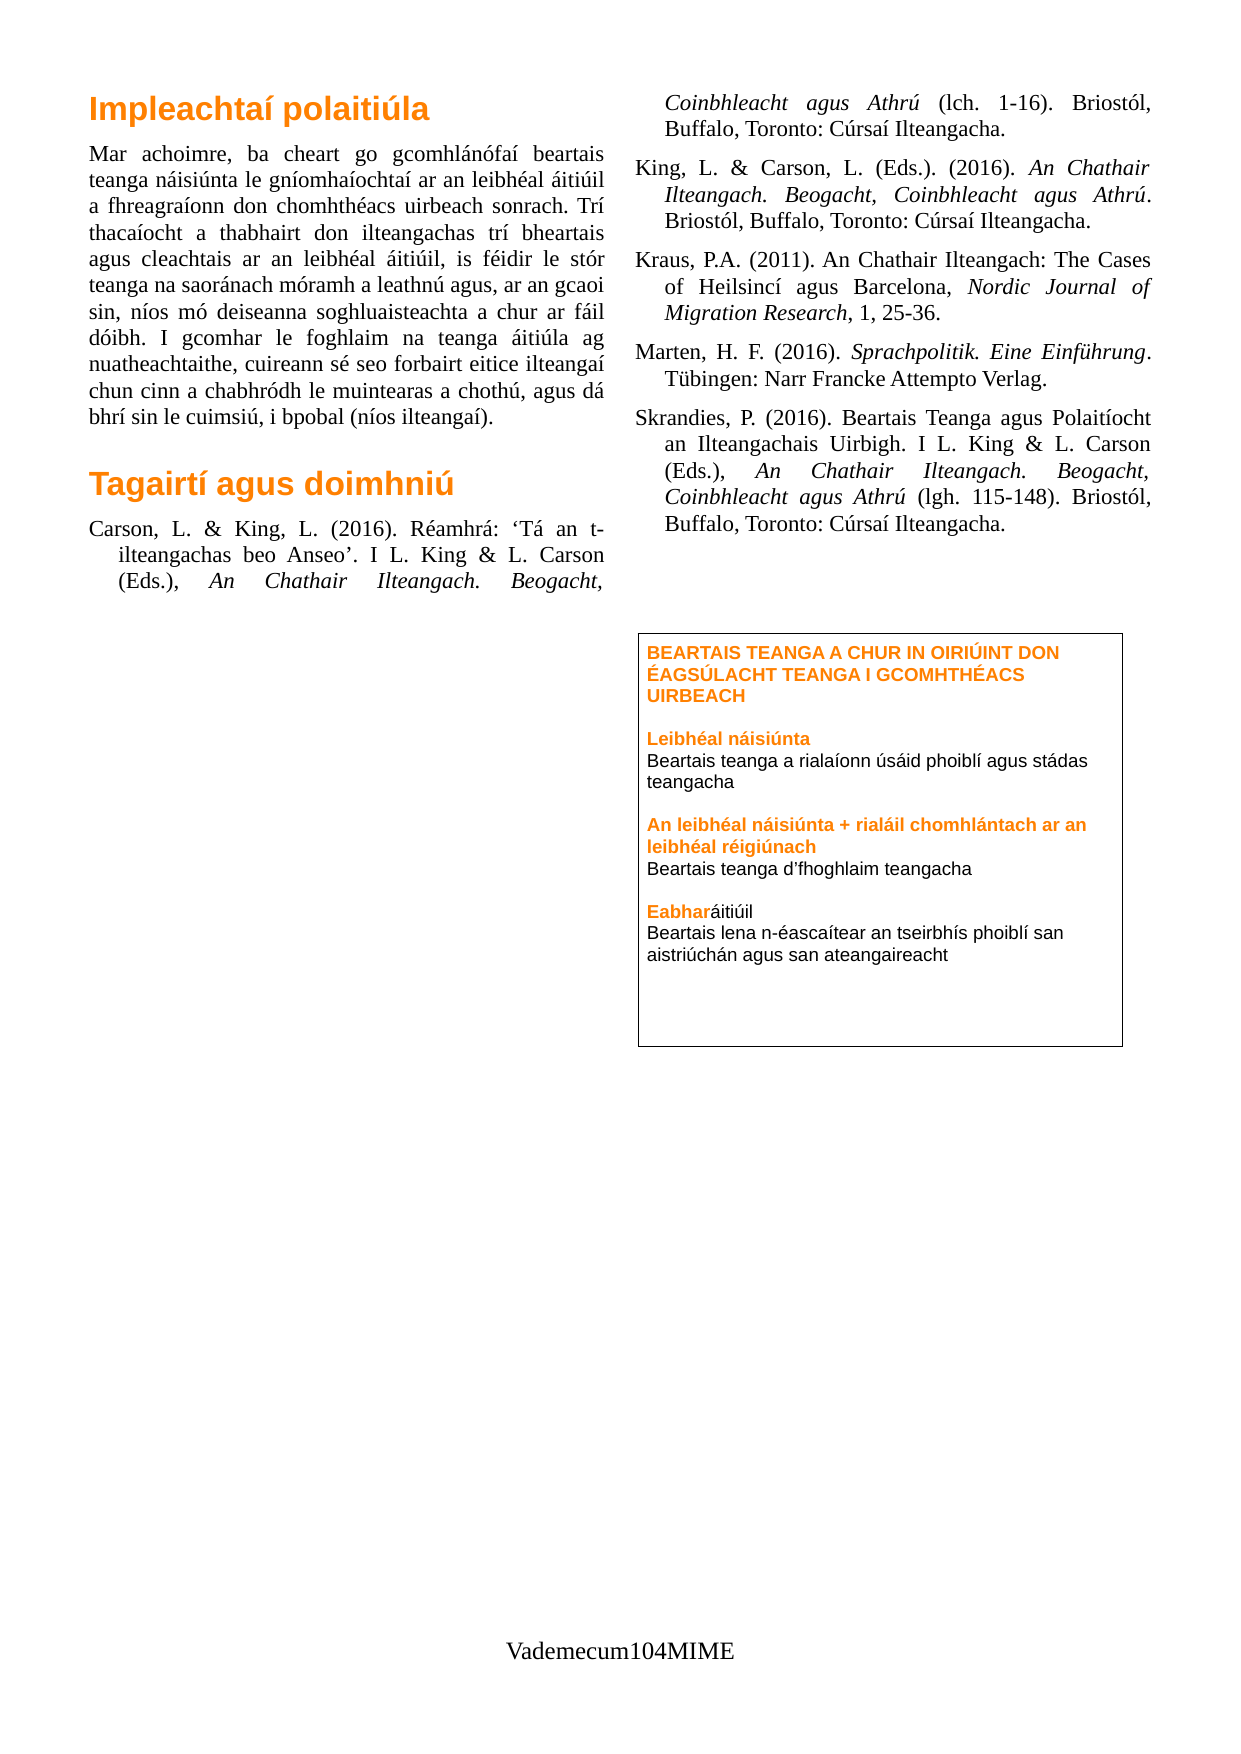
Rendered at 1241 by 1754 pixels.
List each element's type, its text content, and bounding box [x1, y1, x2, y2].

text Kraus, P.A. (2011). An Chathair Ilteangach: The Cases of Heilsincí agus Barcelona, Nordic Journal of Migration Research, 1, 25-36. [635, 246, 1152, 325]
text Beartais teanga d’fhoghlaim teangacha [647, 857, 1113, 879]
text An leibhéal náisiúnta + rialáil chomhlántach ar an leibhéal réigiúnach [647, 814, 1113, 857]
text Carson, L. & King, L. (2016). Réamhrá: ‘Tá an t-ilteangachas beo Anseo’. I L. King & L. Carson (Eds.), An Chathair Ilteangach. Beogacht, [88, 514, 605, 594]
text [639, 634, 1122, 1046]
text Beartais teanga a rialaíonn úsáid phoiblí agus stádas teangacha [647, 749, 1113, 793]
text Leibhéal náisiúnta [647, 728, 1113, 749]
text Beartais lena n-éascaítear an tseirbhís phoiblí san aistriúchán agus san ateangaireacht [647, 922, 1113, 965]
text BEARTAIS TEANGA A CHUR IN OIRIÚINT DON ÉAGSÚLACHT TEANGA I GCOMHTHÉACS UIRBEACH [647, 642, 1113, 706]
subtitle Impleachtaí polaitiúla [88, 88, 605, 127]
text Marten, H. F. (2016). Sprachpolitik. Eine Einführung. Tübingen: Narr Francke Attempto Verlag. [635, 338, 1152, 391]
text Mar achoimre, ba cheart go gcomhlánófaí beartais teanga náisiúnta le gníomhaíochtaí ar an leibhéal áitiúil a fhreagraíonn don chomhthéacs uirbeach sonrach. Trí thacaíocht a thabhairt don ilteangachas trí bheartais agus cleachtais ar an leibhéal áitiúil, is féidir le stór teanga na saoránach móramh a leathnú agus, ar an gcaoi sin, níos mó deiseanna soghluaisteachta a chur ar fáil dóibh. I gcomhar le foghlaim na teanga áitiúla ag nuatheachtaithe, cuireann sé seo forbairt eitice ilteangaí chun cinn a chabhródh le muintearas a chothú, agus dá bhrí sin le cuimsiú, i bpobal (níos ilteangaí). [88, 140, 605, 429]
subtitle Tagairtí agus doimhniú [88, 463, 605, 502]
text King, L. & Carson, L. (Eds.). (2016). An Chathair Ilteangach. Beogacht, Coinbhleacht agus Athrú. Briostól, Buffalo, Toronto: Cúrsaí Ilteangacha. [635, 154, 1152, 233]
text Skrandies, P. (2016). Beartais Teanga agus Polaitíocht an Ilteangachais Uirbigh. I L. King & L. Carson (Eds.), An Chathair Ilteangach. Beogacht, Coinbhleacht agus Athrú (lgh. 115-148). Briostól, Buffalo, Toronto: Cúrsaí Ilteangacha. [635, 404, 1152, 536]
text Coinbhleacht agus Athrú (lch. 1-16). Briostól, Buffalo, Toronto: Cúrsaí Ilteangacha. [635, 88, 1152, 141]
text Eabharáitiúil [647, 901, 1113, 922]
